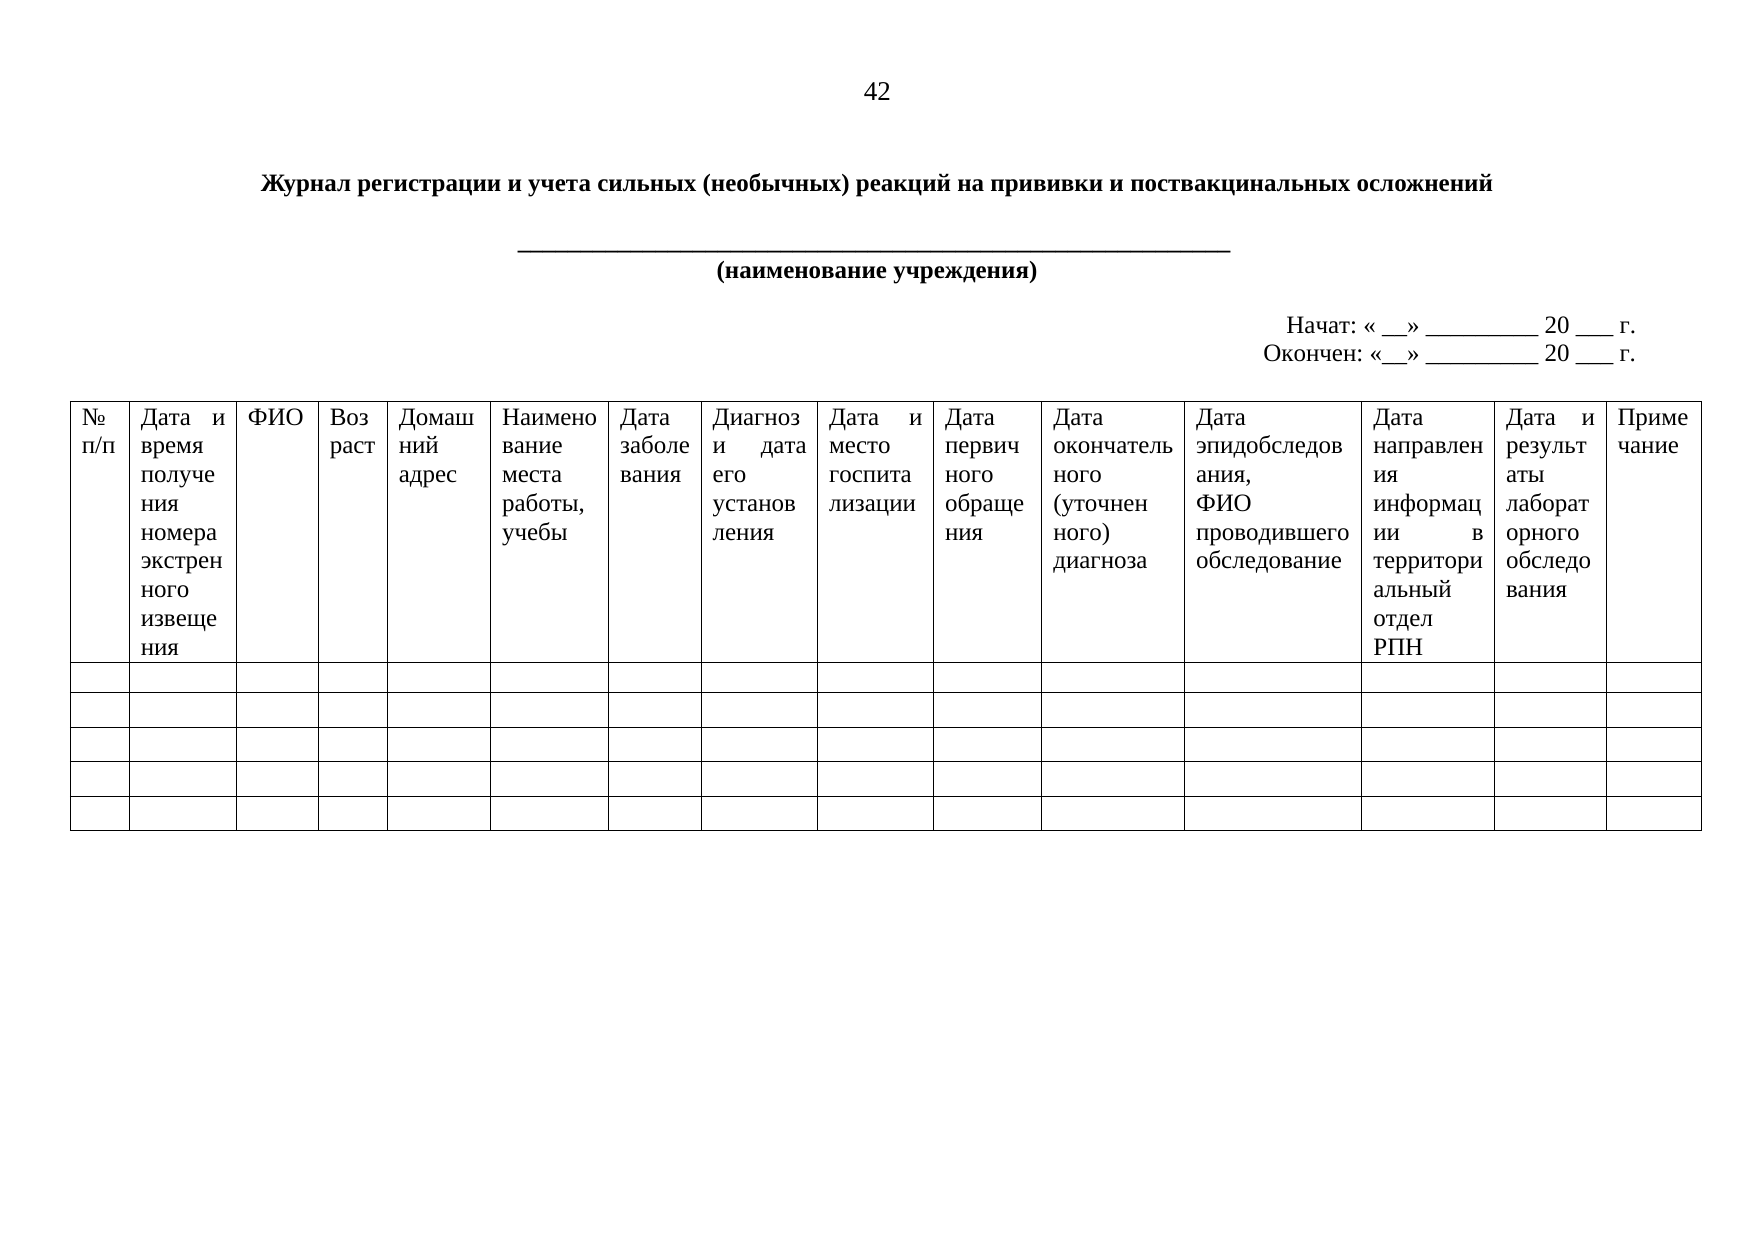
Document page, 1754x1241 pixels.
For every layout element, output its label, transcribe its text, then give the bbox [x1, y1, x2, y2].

table_cell [71, 762, 129, 796]
table_cell [934, 663, 1041, 692]
table_cell [130, 728, 236, 761]
table_cell [1042, 728, 1184, 761]
table_cell [702, 693, 817, 727]
table_cell [319, 663, 387, 692]
table_header Дата окончательного (уточнен ного) диагноза [1042, 402, 1184, 662]
table_cell [818, 693, 933, 727]
table_cell [1042, 762, 1184, 796]
table_cell [1607, 762, 1701, 796]
table_header Дата и результаты лабораторного обследования [1495, 402, 1606, 662]
table_header Дата заболевания [609, 402, 701, 662]
table_cell [491, 797, 608, 830]
table_header ФИО [237, 402, 318, 662]
table_cell [1042, 693, 1184, 727]
table_cell [934, 797, 1041, 830]
table_cell [237, 693, 318, 727]
table_cell [130, 693, 236, 727]
table_cell [1185, 663, 1361, 692]
table_cell [237, 797, 318, 830]
table_cell [319, 762, 387, 796]
table_cell [1362, 663, 1494, 692]
table_cell [1495, 693, 1606, 727]
text Начат: « __» _________ 20 ___ г. [118, 310, 1636, 338]
table_cell [71, 693, 129, 727]
table_cell [702, 762, 817, 796]
table_cell [1042, 663, 1184, 692]
table_cell [1607, 663, 1701, 692]
text Журнал регистрации и учета сильных (необычных) реакций на прививки и поствакцинальных осложнений [118, 168, 1636, 197]
table_cell [609, 797, 701, 830]
table_cell [1495, 663, 1606, 692]
table_cell [388, 663, 490, 692]
table_header №п/п [71, 402, 129, 662]
table_cell [609, 762, 701, 796]
table_cell [1185, 728, 1361, 761]
table_cell [1362, 728, 1494, 761]
table_cell [319, 728, 387, 761]
table_header Примечание [1607, 402, 1701, 662]
table_header Дата эпидобследования, ФИО проводившего обследование [1185, 402, 1361, 662]
table_cell [702, 663, 817, 692]
table_cell [609, 693, 701, 727]
table_cell [1185, 693, 1361, 727]
table_cell [1362, 797, 1494, 830]
table_cell [1362, 693, 1494, 727]
table_cell [702, 728, 817, 761]
table_cell [818, 797, 933, 830]
table_cell [388, 728, 490, 761]
table_cell [1185, 762, 1361, 796]
table_cell [1362, 762, 1494, 796]
table_header Домашний адрес [388, 402, 490, 662]
table_header Дата и место госпитализации [818, 402, 933, 662]
table_cell [934, 728, 1041, 761]
table_cell [388, 797, 490, 830]
table_cell [818, 762, 933, 796]
table_cell [319, 797, 387, 830]
table_cell [491, 663, 608, 692]
table_cell [818, 663, 933, 692]
table_header Возраст [319, 402, 387, 662]
table_cell [818, 728, 933, 761]
table_cell [1042, 797, 1184, 830]
table_cell [1607, 797, 1701, 830]
table_header Наименование места работы, учебы [491, 402, 608, 662]
table_cell [71, 663, 129, 692]
table_cell [388, 693, 490, 727]
table_cell [934, 762, 1041, 796]
table_cell [237, 762, 318, 796]
table_cell [491, 762, 608, 796]
table_cell [237, 663, 318, 692]
table_cell [130, 797, 236, 830]
table_header Дата направления информации в территориальный отдел РПН [1362, 402, 1494, 662]
table_cell [130, 762, 236, 796]
text _________________________________________________________ (наименование учреждения) [118, 226, 1636, 283]
table_cell [491, 728, 608, 761]
table_cell [71, 797, 129, 830]
table_cell [609, 728, 701, 761]
table_cell [1607, 728, 1701, 761]
table_cell [237, 728, 318, 761]
table_cell [1495, 762, 1606, 796]
table_cell [319, 693, 387, 727]
table_cell [1495, 797, 1606, 830]
table_cell [934, 693, 1041, 727]
table_header Дата и время получения номера экстренного извещения [130, 402, 236, 662]
table_cell [1607, 693, 1701, 727]
table_cell [702, 797, 817, 830]
table_cell [1495, 728, 1606, 761]
table_cell [609, 663, 701, 692]
table_cell [491, 693, 608, 727]
table_cell [130, 663, 236, 692]
table_cell [71, 728, 129, 761]
table_cell [1185, 797, 1361, 830]
table_header Диагноз и дата его установления [702, 402, 817, 662]
text Окончен: «__» _________ 20 ___ г. [118, 338, 1636, 367]
table_header Дата первичного обращения [934, 402, 1041, 662]
table_cell [388, 762, 490, 796]
